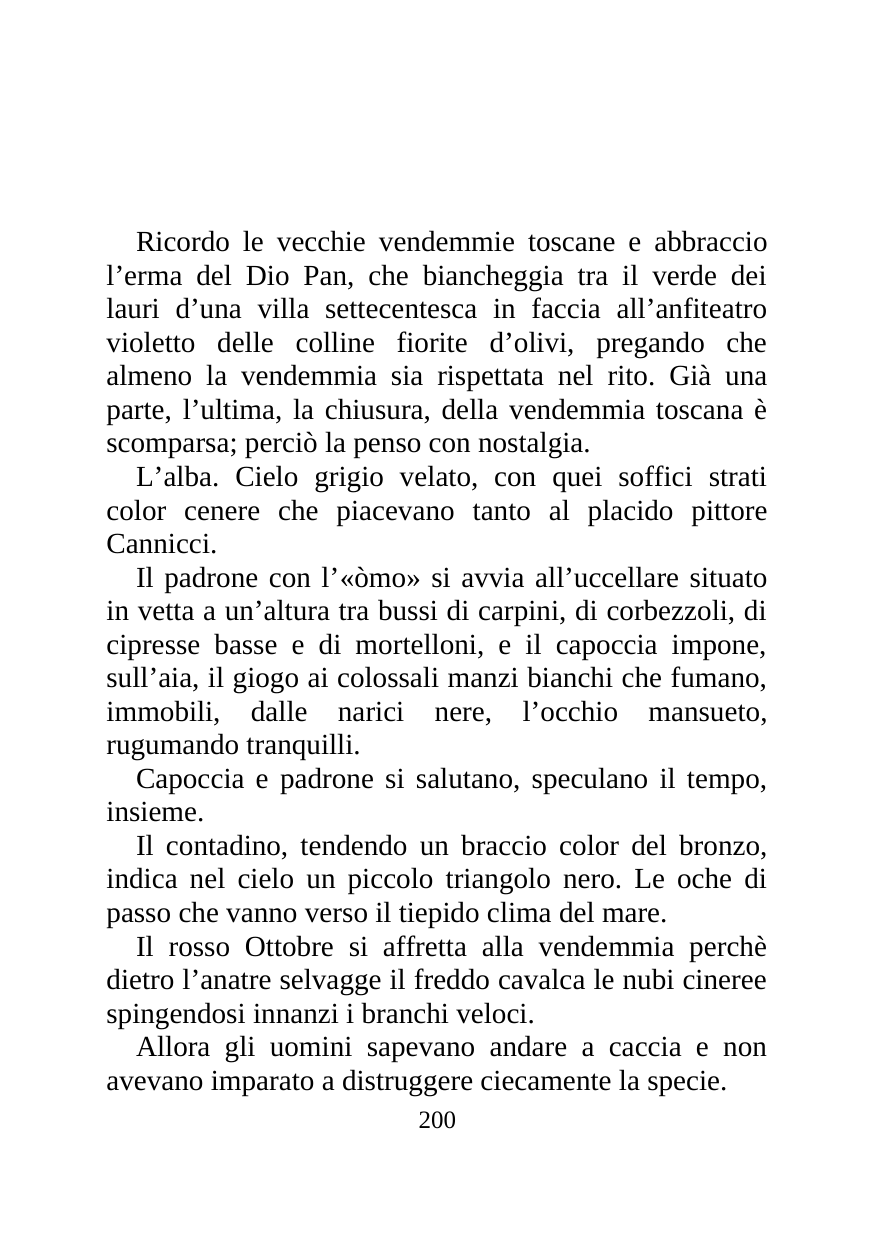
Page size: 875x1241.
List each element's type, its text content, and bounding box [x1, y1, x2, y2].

text L’alba. Cielo grigio velato, con quei soffici strati color cenere che piacevano tanto al placido pittore Cannicci. [106, 459, 768, 560]
text Capoccia e padrone si salutano, speculano il tempo, insieme. [106, 761, 768, 828]
text Ricordo le vecchie vendemmie toscane e abbraccio l’erma del Dio Pan, che biancheggia tra il verde dei lauri d’una villa settecentesca in faccia all’anfiteatro violetto delle colline fiorite d’olivi, pregando che almeno la vendemmia sia rispettata nel rito. Già una parte, l’ultima, la chiusura, della vendemmia toscana è scomparsa; perciò la penso con nostalgia. [106, 224, 768, 459]
text Il padrone con l’«òmo» si avvia all’uccellare situato in vetta a un’altura tra bussi di carpini, di corbezzoli, di cipresse basse e di mortelloni, e il capoccia impone, sull’aia, il giogo ai colossali manzi bianchi che fumano, immobili, dalle narici nere, l’occhio mansueto, rugumando tranquilli. [106, 560, 768, 761]
text Il contadino, tendendo un braccio color del bronzo, indica nel cielo un piccolo triangolo nero. Le oche di passo che vanno verso il tiepido clima del mare. [106, 828, 768, 929]
text Il rosso Ottobre si affretta alla vendemmia perchè dietro l’anatre selvagge il freddo cavalca le nubi cineree spingendosi innanzi i branchi veloci. [106, 929, 768, 1029]
text Allora gli uomini sapevano andare a caccia e non avevano imparato a distruggere ciecamente la specie. [106, 1029, 768, 1096]
